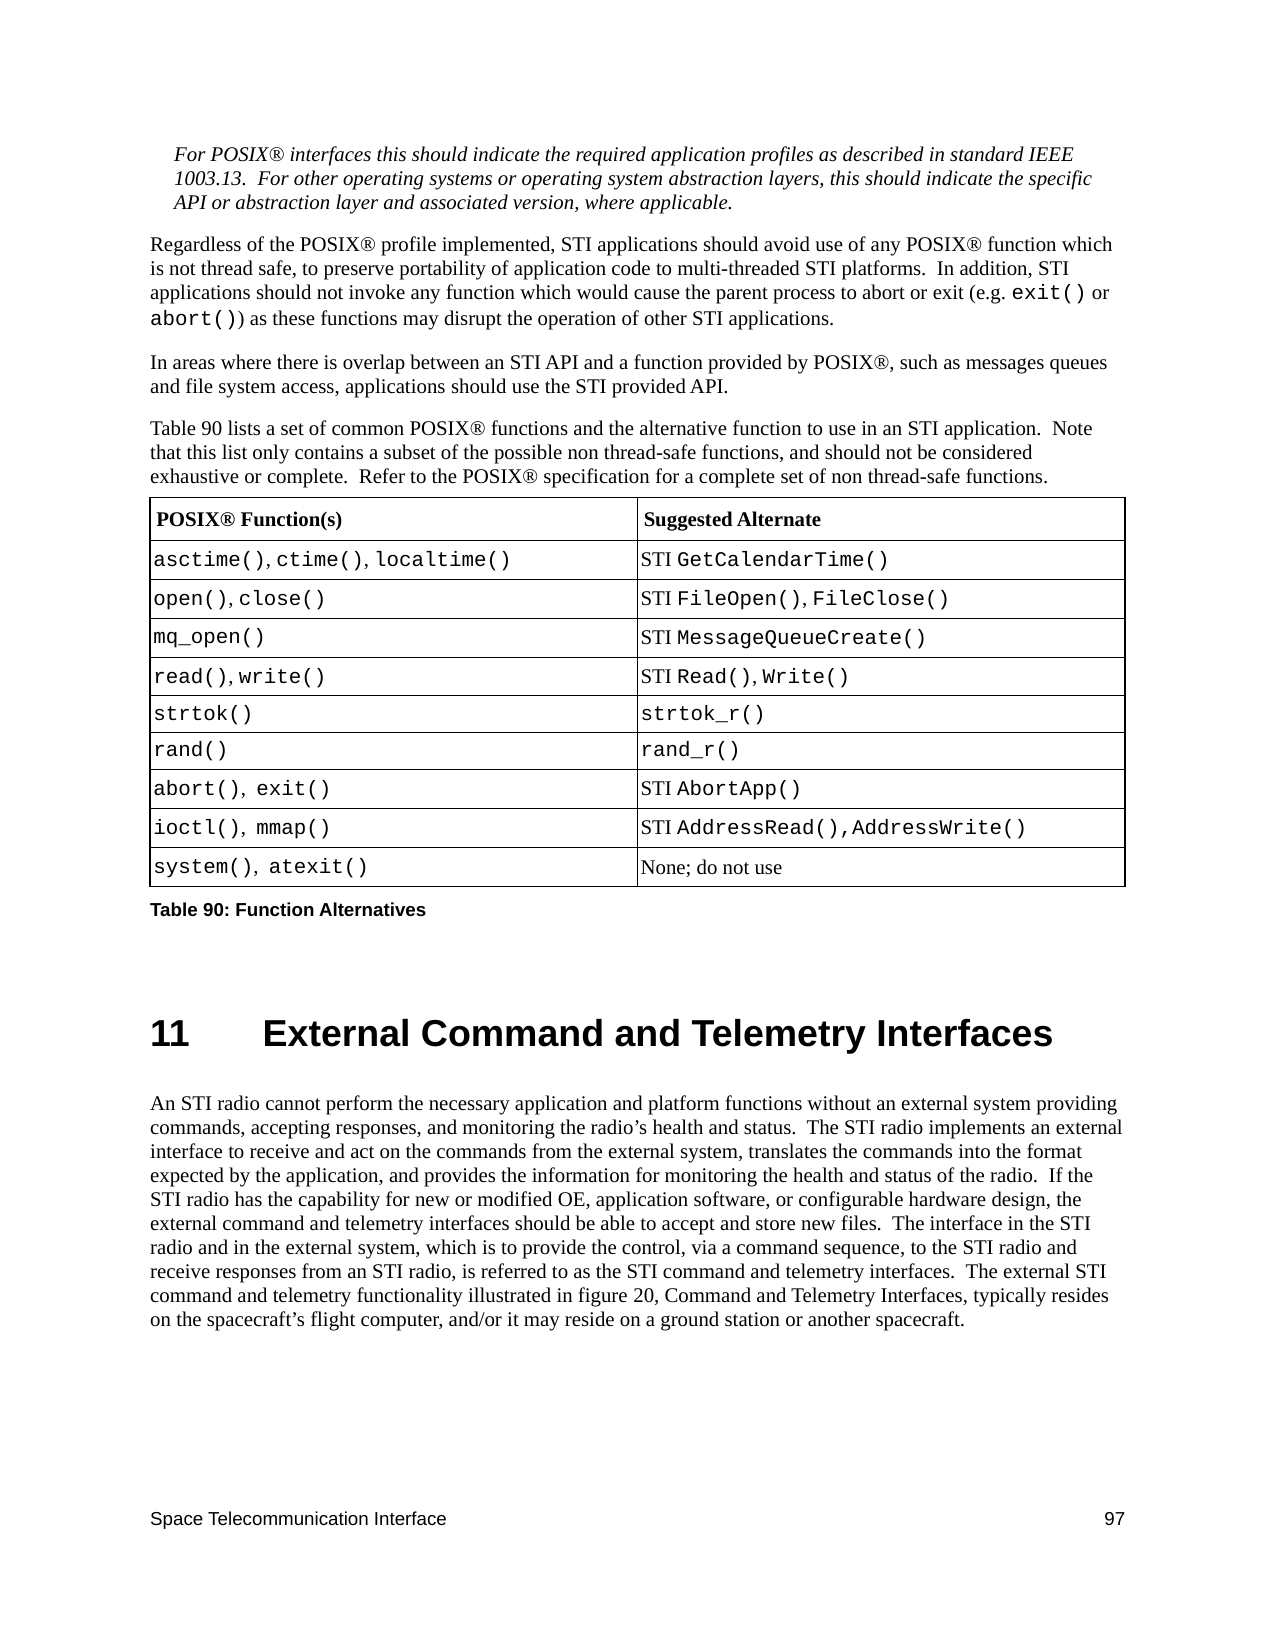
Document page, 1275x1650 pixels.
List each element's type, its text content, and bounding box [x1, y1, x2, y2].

table_cell STI MessageQueueCreate() [638, 619, 1124, 657]
table_cell asctime(), ctime(), localtime() [151, 541, 637, 579]
table_cell mq_open() [151, 619, 637, 657]
table_cell read(), write() [151, 658, 637, 695]
table_cell STI AddressRead(),AddressWrite() [638, 809, 1124, 847]
table_cell STI GetCalendarTime() [638, 541, 1124, 579]
table_cell system(), atexit() [151, 848, 637, 886]
subtitle External Command and Telemetry Interfaces [150, 1012, 1125, 1055]
table_cell rand() [151, 733, 637, 769]
table_cell STI FileOpen(), FileClose() [638, 580, 1124, 618]
table_cell abort(), exit() [151, 770, 637, 808]
table_cell STI Read(), Write() [638, 658, 1124, 695]
text Regardless of the POSIX® profile implemented, STI applications should avoid use of any POSIX® function which is not thread safe, to preserve portability of application code to multi-threaded STI platforms. In addition, STI applications should not invoke any function which would cause the parent process to abort or exit (e.g. exit() or abort()) as these functions may disrupt the operation of other STI applications. [150, 232, 1125, 332]
text An STI radio cannot perform the necessary application and platform functions without an external system providing commands, accepting responses, and monitoring the radio’s health and status. The STI radio implements an external interface to receive and act on the commands from the external system, translates the commands into the format expected by the application, and provides the information for monitoring the health and status of the radio. If the STI radio has the capability for new or modified OE, application software, or configurable hardware design, the external command and telemetry interfaces should be able to accept and store new files. The interface in the STI radio and in the external system, which is to provide the control, via a command sequence, to the STI radio and receive responses from an STI radio, is referred to as the STI command and telemetry interfaces. The external STI command and telemetry functionality illustrated in figure 20, Command and Telemetry Interfaces, typically resides on the spacecraft’s flight computer, and/or it may reside on a ground station or another spacecraft. [150, 1091, 1125, 1331]
text In areas where there is overlap between an STI API and a function provided by POSIX®, such as messages queues and file system access, applications should use the STI provided API. [150, 349, 1125, 398]
table_cell STI AbortApp() [638, 770, 1124, 808]
table_cell strtok() [151, 696, 637, 732]
table_cell None; do not use [638, 848, 1124, 886]
table_cell ioctl(), mmap() [151, 809, 637, 847]
table_cell open(), close() [151, 580, 637, 618]
table_header POSIX® Function(s) [151, 498, 637, 540]
text Table 90 lists a set of common POSIX® functions and the alternative function to use in an STI application. Note that this list only contains a subset of the possible non thread-safe functions, and should not be considered exhaustive or complete. Refer to the POSIX® specification for a complete set of non thread-safe functions. [150, 416, 1125, 488]
table_cell strtok_r() [638, 696, 1124, 732]
text Table 90: Function Alternatives [150, 898, 1125, 920]
table_header Suggested Alternate [638, 498, 1124, 540]
text For POSIX® interfaces this should indicate the required application profiles as described in standard IEEE 1003.13. For other operating systems or operating system abstraction layers, this should indicate the specific API or abstraction layer and associated version, where applicable. [174, 142, 1101, 214]
table_cell rand_r() [638, 733, 1124, 769]
